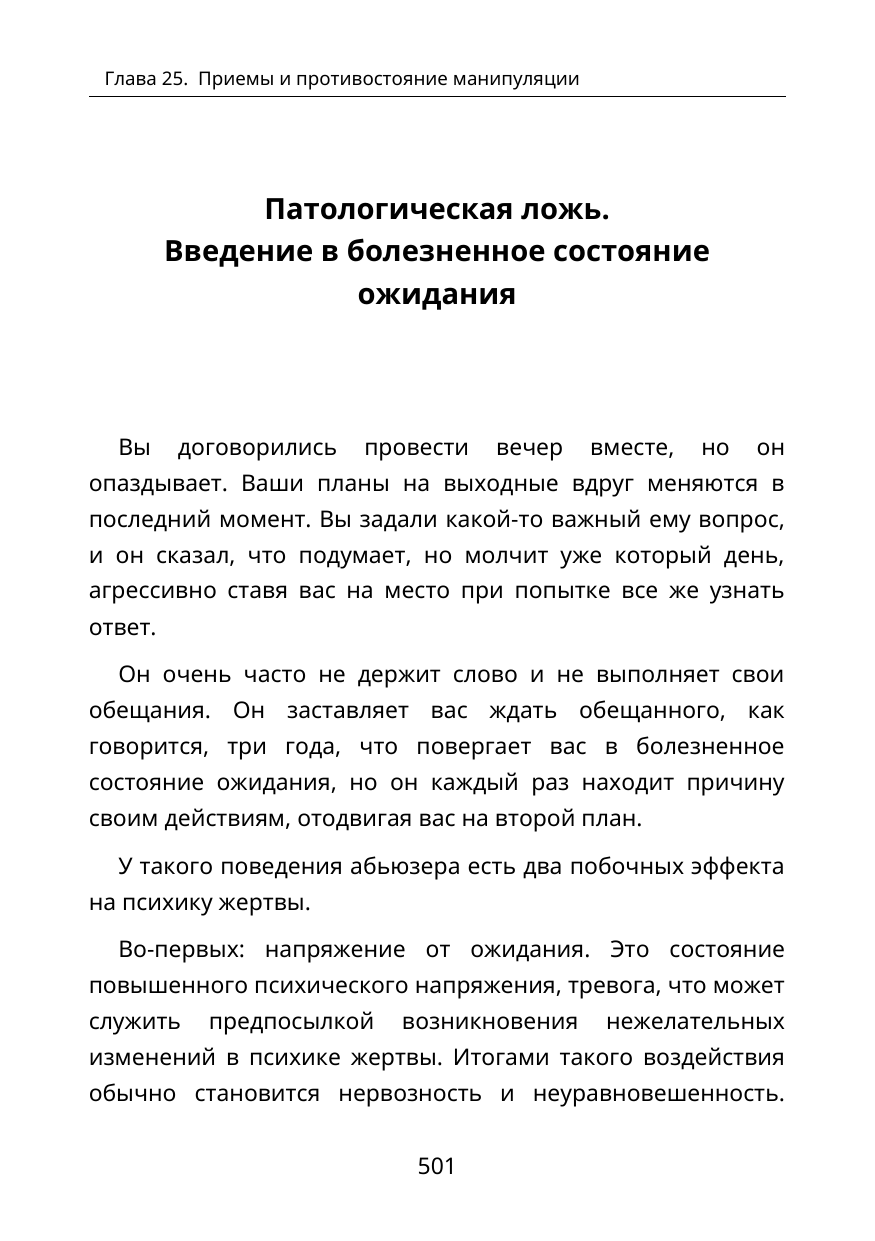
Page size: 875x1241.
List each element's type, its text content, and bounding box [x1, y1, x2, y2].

text Он очень часто не держит слово и не выполняет свои обещания. Он заставляет вас ждать обещанного, как говорится, три года, что повергает вас в болезненное состояние ожидания, но он каждый раз находит причину своим действиям, отодвигая вас на второй план. [88, 658, 786, 833]
text У такого поведения абьюзера есть два побочных эффекта на психику жертвы. [88, 849, 786, 917]
text Вы договорились провести вечер вместе, но он опаздывает. Ваши планы на выходные вдруг меняются в последний момент. Вы задали какой-то важный ему вопрос, и он сказал, что подумает, но молчит уже который день, агрессивно ставя вас на место при попытке все же узнать ответ. [88, 431, 786, 642]
text Во-первых: напряжение от ожидания. Это состояние повышенного психического напряжения, тревога, что может служить предпосылкой возникновения нежелательных изменений в психике жертвы. Итогами такого воздействия обычно становится нервозность и неуравновешенность. [88, 933, 786, 1108]
subtitle Патологическая ложь. Введение в болезненное состояние ожидания [88, 185, 786, 313]
